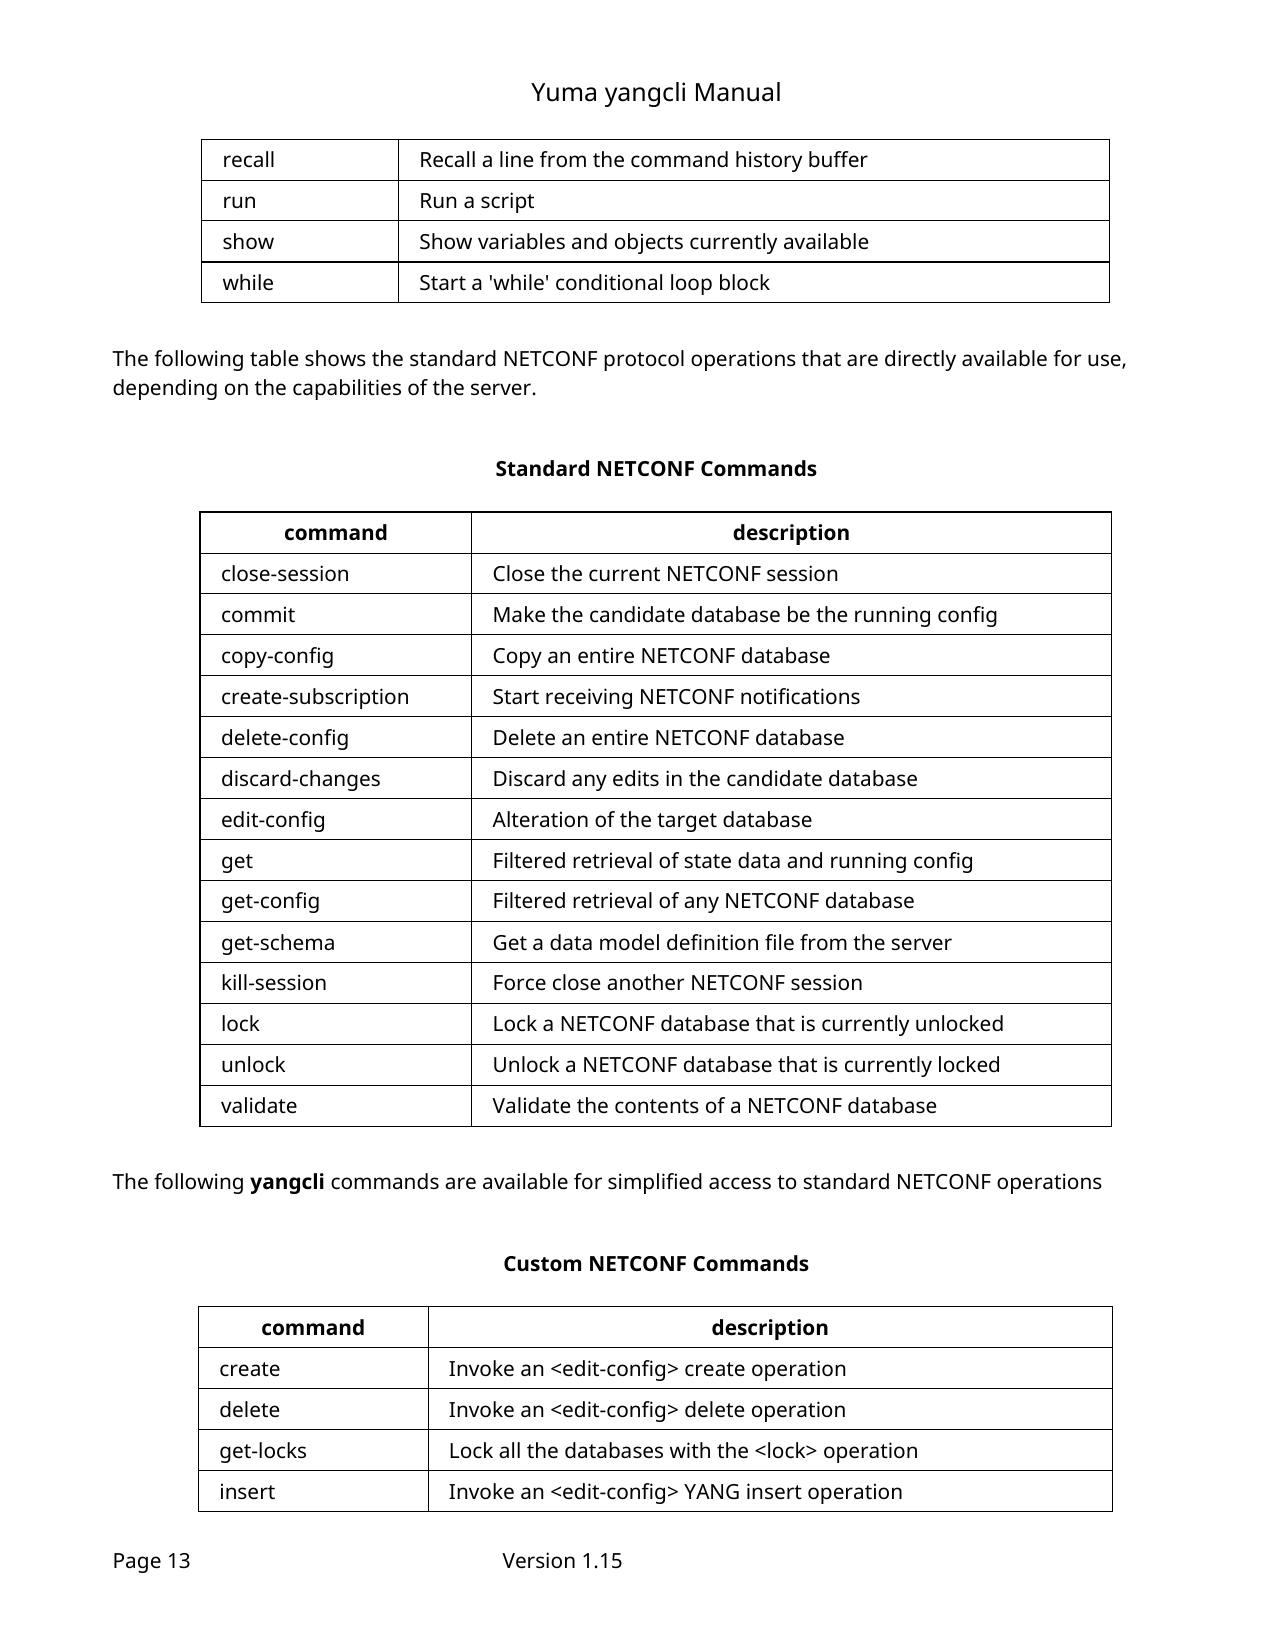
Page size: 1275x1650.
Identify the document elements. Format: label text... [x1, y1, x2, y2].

table_cell recall [202, 140, 398, 179]
table_cell Invoke an <edit-config> YANG insert operation [429, 1471, 1112, 1511]
table_cell delete-config [201, 717, 471, 757]
table_cell Show variables and objects currently available [399, 221, 1109, 261]
table_header command [201, 513, 471, 552]
table_cell Alteration of the target database [472, 799, 1111, 839]
table_cell kill-session [201, 963, 471, 1003]
table_cell Start receiving NETCONF notifications [472, 676, 1111, 716]
text The following yangcli commands are available for simplified access to standard NETCONF operations [112, 1167, 1200, 1196]
table_cell lock [201, 1004, 471, 1044]
table_cell get-config [201, 881, 471, 921]
table_cell Force close another NETCONF session [472, 963, 1111, 1003]
subtitle Standard NETCONF Commands [127, 454, 1185, 483]
table_cell discard-changes [201, 758, 471, 798]
table_cell Start a 'while' conditional loop block [399, 263, 1109, 302]
table_header description [472, 513, 1111, 552]
table_cell Invoke an <edit-config> delete operation [429, 1389, 1112, 1429]
table_cell Lock a NETCONF database that is currently unlocked [472, 1004, 1111, 1044]
table_cell Close the current NETCONF session [472, 554, 1111, 593]
table_cell close-session [201, 554, 471, 593]
table_header command [199, 1307, 428, 1347]
table_cell Unlock a NETCONF database that is currently locked [472, 1045, 1111, 1084]
table_cell create [199, 1348, 428, 1388]
table_cell copy-config [201, 635, 471, 675]
table_cell Filtered retrieval of state data and running config [472, 840, 1111, 880]
table_cell get-locks [199, 1430, 428, 1470]
table_cell Get a data model definition file from the server [472, 922, 1111, 962]
table_cell run [202, 181, 398, 220]
table_cell Run a script [399, 181, 1109, 220]
table_cell Discard any edits in the candidate database [472, 758, 1111, 798]
table_cell create-subscription [201, 676, 471, 716]
table_cell unlock [201, 1045, 471, 1084]
table_cell Delete an entire NETCONF database [472, 717, 1111, 757]
text The following table shows the standard NETCONF protocol operations that are directly available for use, depending on the capabilities of the server. [112, 344, 1200, 401]
subtitle Custom NETCONF Commands [127, 1249, 1185, 1278]
table_cell Validate the contents of a NETCONF database [472, 1086, 1111, 1126]
table_header description [429, 1307, 1112, 1347]
table_cell get [201, 840, 471, 880]
table_cell Copy an entire NETCONF database [472, 635, 1111, 675]
table_cell validate [201, 1086, 471, 1126]
table_cell commit [201, 594, 471, 634]
table_cell edit-config [201, 799, 471, 839]
table_cell get-schema [201, 922, 471, 962]
table_cell while [202, 263, 398, 302]
table_cell Recall a line from the command history buffer [399, 140, 1109, 179]
table_cell Make the candidate database be the running config [472, 594, 1111, 634]
table_cell Filtered retrieval of any NETCONF database [472, 881, 1111, 921]
table_cell delete [199, 1389, 428, 1429]
table_cell insert [199, 1471, 428, 1511]
table_cell show [202, 221, 398, 261]
table_cell Invoke an <edit-config> create operation [429, 1348, 1112, 1388]
table_cell Lock all the databases with the <lock> operation [429, 1430, 1112, 1470]
